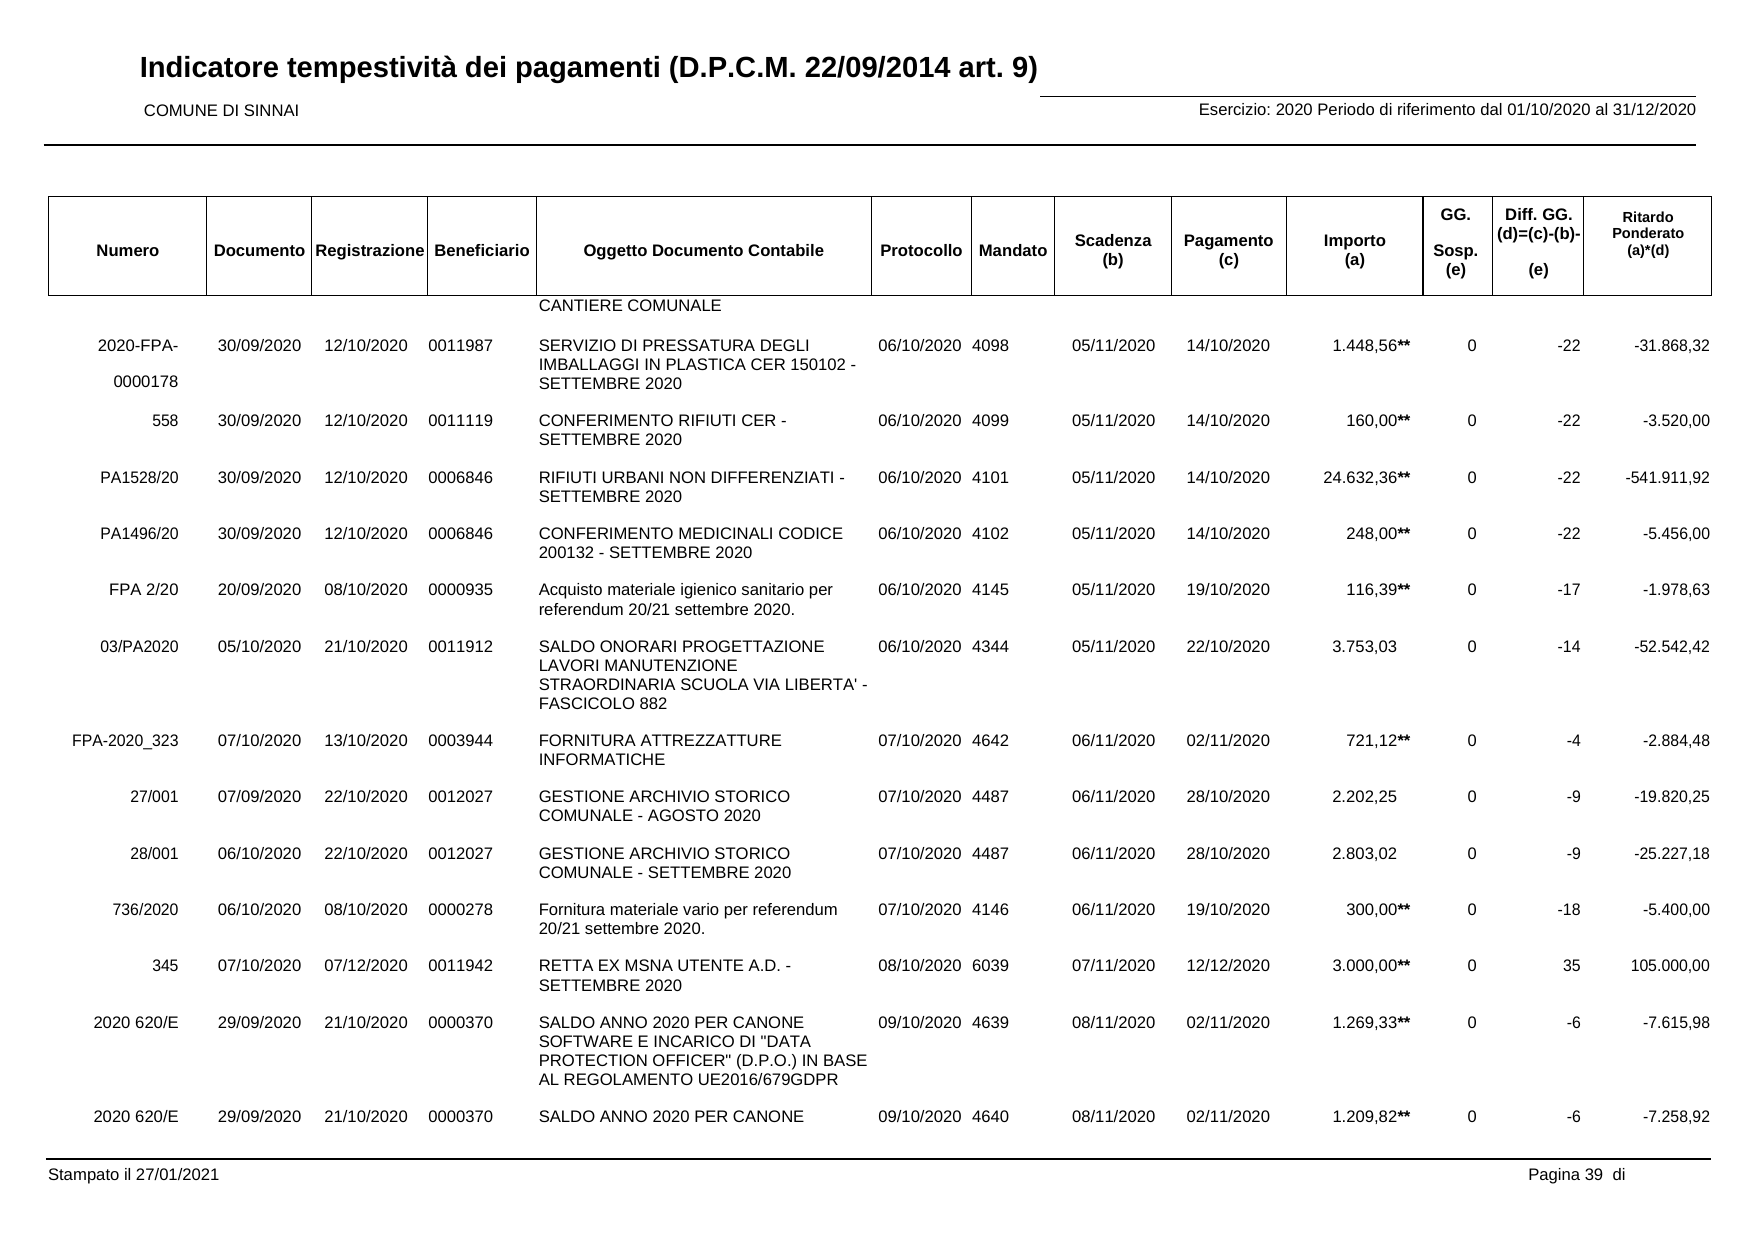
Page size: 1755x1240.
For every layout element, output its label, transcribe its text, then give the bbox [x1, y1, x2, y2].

table_header Diff. GG. (d)=(c)-(b)- (e) [1493, 197, 1583, 295]
table_cell -31.868,32 [1584, 332, 1711, 410]
table_header Mandato [972, 197, 1054, 295]
table_cell 0 [1423, 842, 1492, 898]
table_cell -2.884,48 [1584, 730, 1711, 786]
table_cell 558 [49, 410, 207, 466]
table_cell SALDO ONORARI PROGETTAZIONE LAVORI MANUTENZIONE STRAORDINARIA SCUOLA VIA LIBERTA' - FASCICOLO 882 [536, 635, 871, 730]
table_cell 09/10/2020 [871, 1106, 971, 1137]
table_cell -7.258,92 [1584, 1106, 1711, 1137]
table_cell 08/11/2020 [1055, 1106, 1171, 1137]
table_header GG. Sosp. (e) [1424, 197, 1492, 295]
table_cell 24.632,36** [1286, 466, 1422, 522]
table_cell 0 [1423, 1011, 1492, 1106]
table_cell 345 [49, 955, 207, 1011]
table_cell 4642 [971, 730, 1055, 786]
table_cell 0 [1423, 1106, 1492, 1137]
table_cell -1.978,63 [1584, 579, 1711, 635]
table_cell 0 [1423, 579, 1492, 635]
table_header Numero [49, 197, 206, 295]
table_cell 4487 [971, 786, 1055, 842]
table_header Beneficiario [428, 197, 536, 295]
table_cell 0 [1423, 899, 1492, 955]
table_cell 300,00** [1286, 899, 1422, 955]
table_cell 248,00** [1286, 523, 1422, 579]
table_header Oggetto Documento Contabile [537, 197, 871, 295]
table_cell -9 [1492, 842, 1584, 898]
table_cell -6 [1492, 1106, 1584, 1137]
table_cell 6039 [971, 955, 1055, 1011]
table_header Scadenza (b) [1055, 197, 1171, 295]
table_cell 0000370 [428, 1106, 536, 1137]
table_cell -7.615,98 [1584, 1011, 1711, 1106]
table_cell -5.400,00 [1584, 899, 1711, 955]
table_cell [1492, 296, 1584, 332]
table_cell 07/12/2020 [311, 955, 428, 1011]
table_cell SALDO ANNO 2020 PER CANONE SOFTWARE E INCARICO DI "DATA PROTECTION OFFICER" (D.P.O.) IN BASE AL REGOLAMENTO UE2016/679GDPR [536, 1011, 871, 1106]
table_cell 4640 [971, 1106, 1055, 1137]
table_cell 105.000,00 [1584, 955, 1711, 1011]
table_cell [207, 296, 311, 332]
table_cell 14/10/2020 [1171, 410, 1286, 466]
table_cell 0006846 [428, 466, 536, 522]
table_cell GESTIONE ARCHIVIO STORICO COMUNALE - AGOSTO 2020 [536, 786, 871, 842]
table_cell 13/10/2020 [311, 730, 428, 786]
table_cell 0 [1423, 635, 1492, 730]
table_cell 721,12** [1286, 730, 1422, 786]
table_cell 2020-FPA- 0000178 [49, 332, 207, 410]
table_cell 0 [1423, 786, 1492, 842]
table_cell 4146 [971, 899, 1055, 955]
table_cell [1584, 296, 1711, 332]
table_cell FORNITURA ATTREZZATTURE INFORMATICHE [536, 730, 871, 786]
table_cell 4101 [971, 466, 1055, 522]
table_cell 21/10/2020 [311, 1011, 428, 1106]
table_cell 2020 620/E [49, 1106, 207, 1137]
table_cell RETTA EX MSNA UTENTE A.D. - SETTEMBRE 2020 [536, 955, 871, 1011]
table_cell 28/10/2020 [1171, 786, 1286, 842]
table_cell [1055, 296, 1171, 332]
table_cell 0000935 [428, 579, 536, 635]
table_cell 30/09/2020 [207, 523, 311, 579]
table_cell 30/09/2020 [207, 466, 311, 522]
table_cell -14 [1492, 635, 1584, 730]
table_cell 28/001 [49, 842, 207, 898]
table_cell 07/10/2020 [207, 955, 311, 1011]
table_cell 4344 [971, 635, 1055, 730]
table_cell 1.269,33** [1286, 1011, 1422, 1106]
table_cell 05/11/2020 [1055, 635, 1171, 730]
table_cell 0006846 [428, 523, 536, 579]
table_cell 12/12/2020 [1171, 955, 1286, 1011]
table_cell [871, 296, 971, 332]
table_cell 07/09/2020 [207, 786, 311, 842]
table_cell [971, 296, 1055, 332]
table_cell 07/10/2020 [871, 899, 971, 955]
table_cell 06/10/2020 [871, 332, 971, 410]
table_cell 05/10/2020 [207, 635, 311, 730]
table_cell SALDO ANNO 2020 PER CANONE [536, 1106, 871, 1137]
table_cell 2.803,02 [1286, 842, 1422, 898]
table_cell 0003944 [428, 730, 536, 786]
table_cell 07/10/2020 [871, 786, 971, 842]
table_cell 19/10/2020 [1171, 899, 1286, 955]
table_cell CONFERIMENTO MEDICINALI CODICE 200132 - SETTEMBRE 2020 [536, 523, 871, 579]
table_cell 06/10/2020 [871, 466, 971, 522]
table_cell 06/10/2020 [871, 410, 971, 466]
table_cell SERVIZIO DI PRESSATURA DEGLI IMBALLAGGI IN PLASTICA CER 150102 - SETTEMBRE 2020 [536, 332, 871, 410]
table_cell [311, 296, 428, 332]
table_cell 12/10/2020 [311, 523, 428, 579]
table_cell 06/11/2020 [1055, 899, 1171, 955]
table_cell 160,00** [1286, 410, 1422, 466]
table_cell PA1528/20 [49, 466, 207, 522]
table_cell 20/09/2020 [207, 579, 311, 635]
table_cell 22/10/2020 [311, 842, 428, 898]
table_cell -17 [1492, 579, 1584, 635]
table_cell 0 [1423, 523, 1492, 579]
table_cell 29/09/2020 [207, 1106, 311, 1137]
table_cell 12/10/2020 [311, 332, 428, 410]
table_cell 28/10/2020 [1171, 842, 1286, 898]
table_cell RIFIUTI URBANI NON DIFFERENZIATI - SETTEMBRE 2020 [536, 466, 871, 522]
table_cell Acquisto materiale igienico sanitario per referendum 20/21 settembre 2020. [536, 579, 871, 635]
table_cell 22/10/2020 [311, 786, 428, 842]
table_cell 08/11/2020 [1055, 1011, 1171, 1106]
table_cell 09/10/2020 [871, 1011, 971, 1106]
table_cell -5.456,00 [1584, 523, 1711, 579]
table_cell 0 [1423, 332, 1492, 410]
table_cell 02/11/2020 [1171, 1106, 1286, 1137]
table_cell 06/10/2020 [871, 579, 971, 635]
table_cell 19/10/2020 [1171, 579, 1286, 635]
table_cell 3.753,03 [1286, 635, 1422, 730]
table_cell PA1496/20 [49, 523, 207, 579]
table_cell [428, 296, 536, 332]
table_cell 14/10/2020 [1171, 523, 1286, 579]
table_cell 06/11/2020 [1055, 730, 1171, 786]
table_cell 05/11/2020 [1055, 523, 1171, 579]
table_cell 4145 [971, 579, 1055, 635]
table_cell 07/11/2020 [1055, 955, 1171, 1011]
table_cell 14/10/2020 [1171, 332, 1286, 410]
table_cell 07/10/2020 [871, 730, 971, 786]
table_cell 0011912 [428, 635, 536, 730]
table_cell -19.820,25 [1584, 786, 1711, 842]
table_cell 05/11/2020 [1055, 466, 1171, 522]
table_cell 29/09/2020 [207, 1011, 311, 1106]
table_cell 0000370 [428, 1011, 536, 1106]
table_header Protocollo [872, 197, 971, 295]
table_header Pagamento (c) [1172, 197, 1286, 295]
table_cell [1423, 296, 1492, 332]
table_cell 06/11/2020 [1055, 842, 1171, 898]
table_cell -3.520,00 [1584, 410, 1711, 466]
table_cell 08/10/2020 [311, 899, 428, 955]
table_cell 07/10/2020 [871, 842, 971, 898]
table_cell -6 [1492, 1011, 1584, 1106]
table_cell 0000278 [428, 899, 536, 955]
table_header Ritardo Ponderato (a)*(d) [1584, 197, 1711, 295]
table_cell -22 [1492, 332, 1584, 410]
table_cell 2020 620/E [49, 1011, 207, 1106]
table_cell -541.911,92 [1584, 466, 1711, 522]
table_cell 06/10/2020 [207, 842, 311, 898]
table_cell -52.542,42 [1584, 635, 1711, 730]
table_cell CONFERIMENTO RIFIUTI CER - SETTEMBRE 2020 [536, 410, 871, 466]
table_cell 06/10/2020 [207, 899, 311, 955]
table_header Importo (a) [1287, 197, 1422, 295]
table_cell 27/001 [49, 786, 207, 842]
table_cell 05/11/2020 [1055, 410, 1171, 466]
table_cell 30/09/2020 [207, 332, 311, 410]
table_cell 0011942 [428, 955, 536, 1011]
table_cell 21/10/2020 [311, 635, 428, 730]
table_cell 3.000,00** [1286, 955, 1422, 1011]
table_header Registrazione [312, 197, 427, 295]
table_cell 0011987 [428, 332, 536, 410]
table_cell 0012027 [428, 842, 536, 898]
table_cell 0 [1423, 955, 1492, 1011]
table_cell 03/PA2020 [49, 635, 207, 730]
table_cell 30/09/2020 [207, 410, 311, 466]
table_cell -25.227,18 [1584, 842, 1711, 898]
table_cell 736/2020 [49, 899, 207, 955]
table_cell FPA 2/20 [49, 579, 207, 635]
table_cell 02/11/2020 [1171, 1011, 1286, 1106]
table_header Documento [207, 197, 311, 295]
table_cell -18 [1492, 899, 1584, 955]
table_cell Fornitura materiale vario per referendum 20/21 settembre 2020. [536, 899, 871, 955]
table_cell 0012027 [428, 786, 536, 842]
table_cell 116,39** [1286, 579, 1422, 635]
table_cell 06/11/2020 [1055, 786, 1171, 842]
table_cell [49, 296, 207, 332]
table_cell 35 [1492, 955, 1584, 1011]
table_cell -9 [1492, 786, 1584, 842]
table_cell -22 [1492, 523, 1584, 579]
table_cell 06/10/2020 [871, 635, 971, 730]
table_cell 0 [1423, 466, 1492, 522]
table_cell 05/11/2020 [1055, 579, 1171, 635]
table_cell 4102 [971, 523, 1055, 579]
table_cell 21/10/2020 [311, 1106, 428, 1137]
table_cell [1171, 296, 1286, 332]
table_cell 0 [1423, 730, 1492, 786]
table_cell 0 [1423, 410, 1492, 466]
table_cell 4487 [971, 842, 1055, 898]
table_cell -4 [1492, 730, 1584, 786]
table_cell 2.202,25 [1286, 786, 1422, 842]
table_cell 08/10/2020 [871, 955, 971, 1011]
table_cell 1.448,56** [1286, 332, 1422, 410]
table_cell 4099 [971, 410, 1055, 466]
table_cell CANTIERE COMUNALE [536, 296, 871, 332]
table_cell 12/10/2020 [311, 466, 428, 522]
table_cell 08/10/2020 [311, 579, 428, 635]
table_cell 05/11/2020 [1055, 332, 1171, 410]
table_cell 12/10/2020 [311, 410, 428, 466]
table_cell 0011119 [428, 410, 536, 466]
table_cell 02/11/2020 [1171, 730, 1286, 786]
table_cell 1.209,82** [1286, 1106, 1422, 1137]
table_cell 22/10/2020 [1171, 635, 1286, 730]
table_cell 07/10/2020 [207, 730, 311, 786]
table_cell 06/10/2020 [871, 523, 971, 579]
table_cell 4098 [971, 332, 1055, 410]
table_cell 14/10/2020 [1171, 466, 1286, 522]
table_cell FPA-2020_323 [49, 730, 207, 786]
table_cell 4639 [971, 1011, 1055, 1106]
table_cell -22 [1492, 466, 1584, 522]
table_cell -22 [1492, 410, 1584, 466]
table_cell [1286, 296, 1422, 332]
table_cell GESTIONE ARCHIVIO STORICO COMUNALE - SETTEMBRE 2020 [536, 842, 871, 898]
